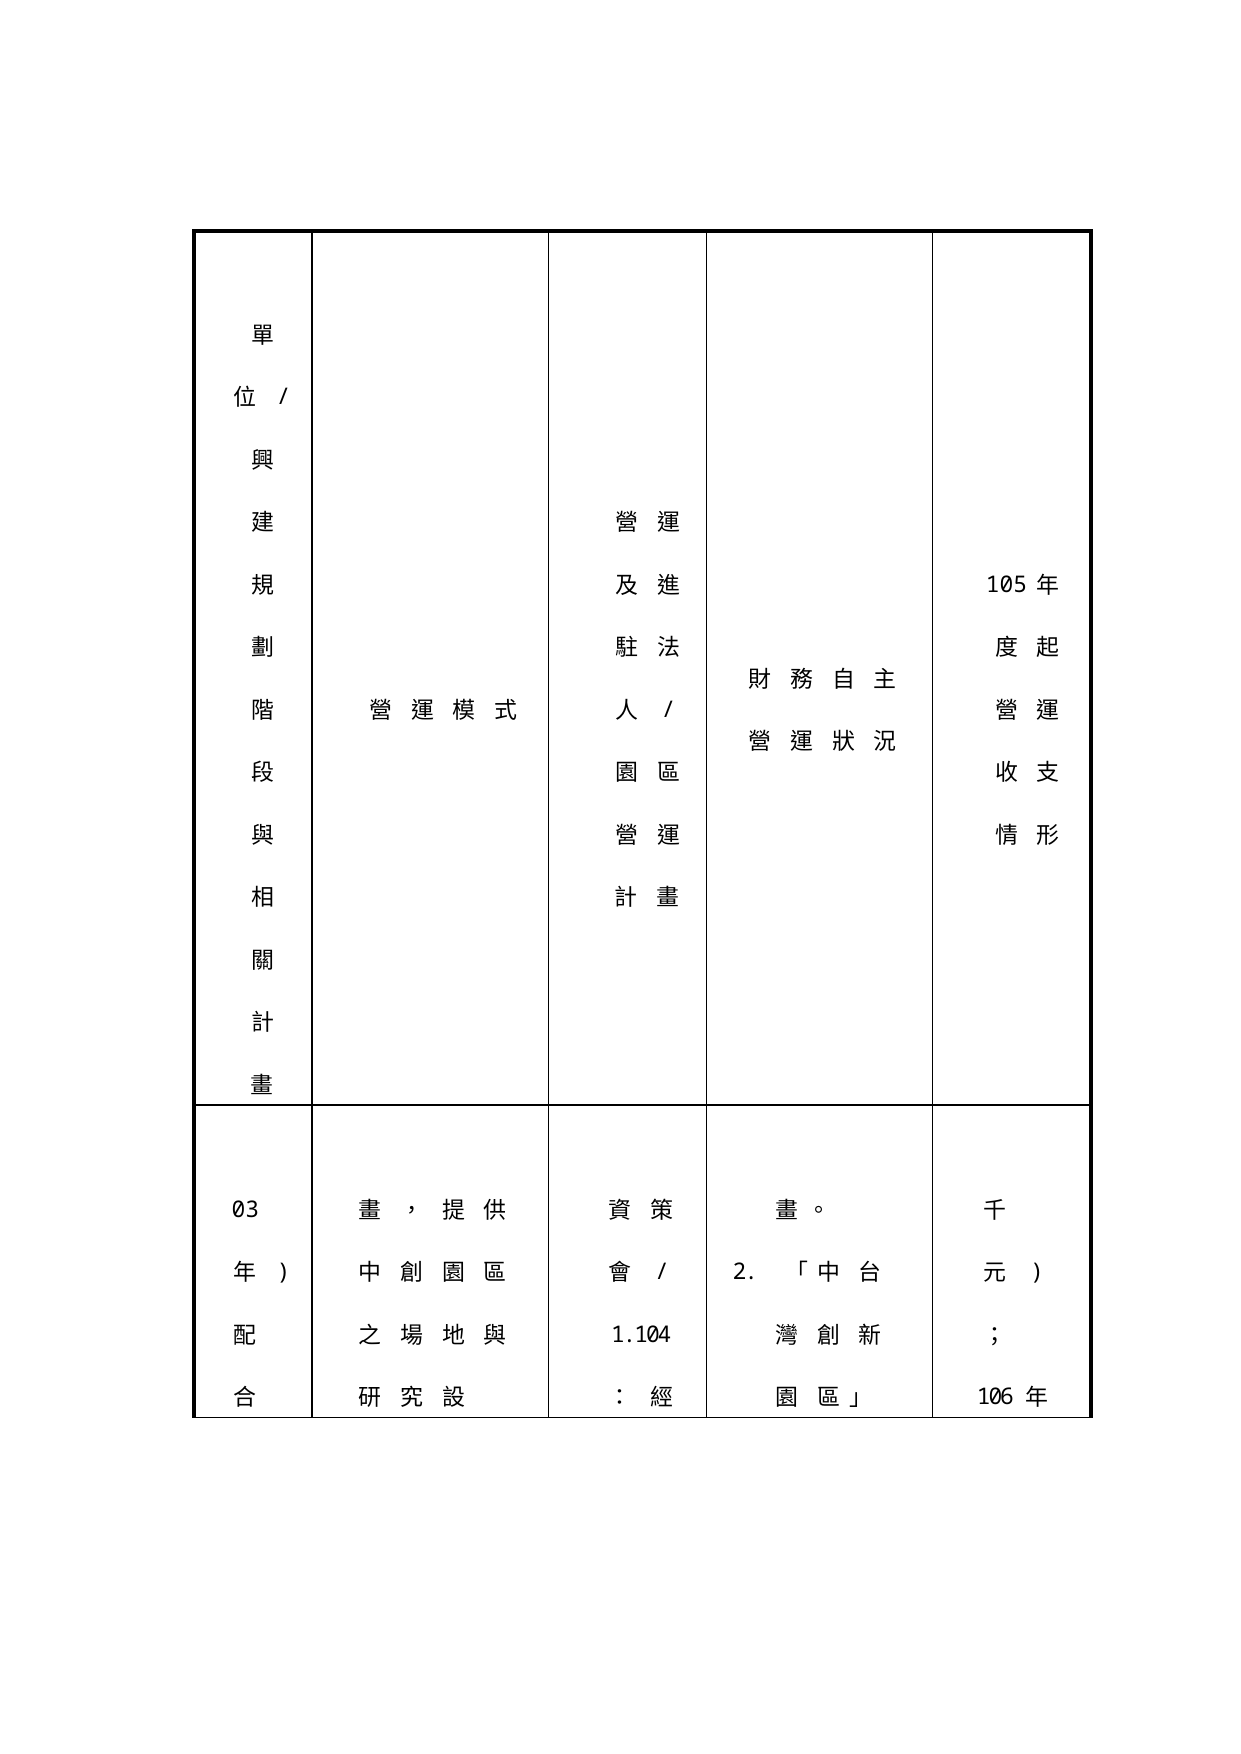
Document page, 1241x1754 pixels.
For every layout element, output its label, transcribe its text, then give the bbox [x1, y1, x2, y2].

table_header 財務自主營運狀況 [707, 233, 932, 1104]
table_cell 03年)配合 [196, 1106, 311, 1417]
table_header 105年度起營運收支情形 [933, 233, 1089, 1104]
table_cell 畫，提供中創園區之場地與研究設 [313, 1106, 548, 1417]
table_cell 畫。 2.「中台灣創新園區」 [707, 1106, 932, 1417]
table_header 營運模式 [313, 233, 548, 1104]
table_header 營運及進駐法人/園區營運計畫 [549, 233, 706, 1104]
table_cell 千元)； 106年 [933, 1106, 1089, 1417]
table_header 單位/興建規劃階段與相關計畫 [196, 233, 311, 1104]
table_cell 資策會/ 1.104：經 [549, 1106, 706, 1417]
